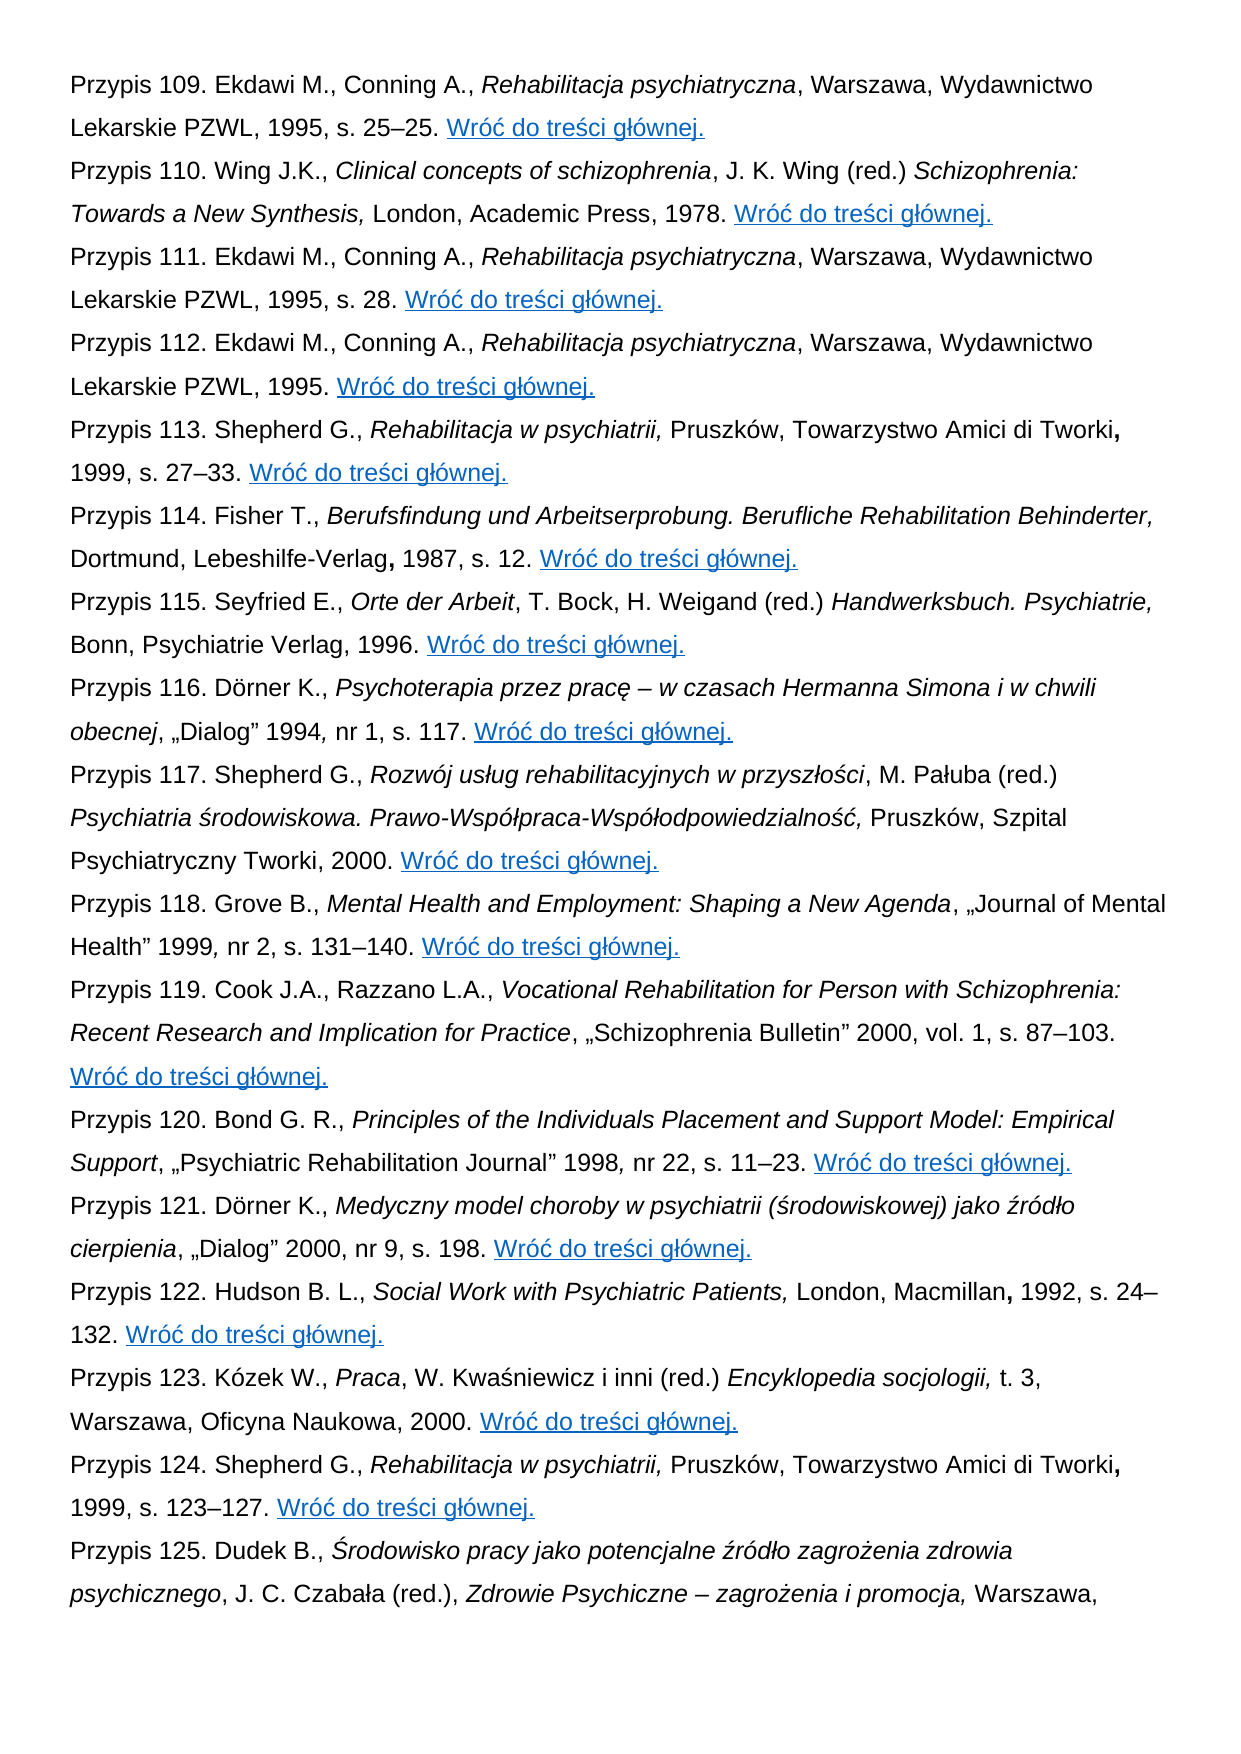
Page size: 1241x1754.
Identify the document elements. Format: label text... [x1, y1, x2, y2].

text Przypis 115. Seyfried E., Orte der Arbeit, T. Bock, H. Weigand (red.) Handwerksbuch. Psychiatrie, Bonn, Psychiatrie Verlag, 1996. Wróć do treści głównej. [70, 587, 1171, 659]
text Przypis 112. Ekdawi M., Conning A., Rehabilitacja psychiatryczna, Warszawa, Wydawnictwo Lekarskie PZWL, 1995. Wróć do treści głównej. [70, 328, 1171, 400]
text Przypis 120. Bond G. R., Principles of the Individuals Placement and Support Model: Empirical Support, „Psychiatric Rehabilitation Journal” 1998, nr 22, s. 11–23. Wróć do treści głównej. [70, 1105, 1171, 1177]
text Przypis 124. Shepherd G., Rehabilitacja w psychiatrii, Pruszków, Towarzystwo Amici di Tworki, 1999, s. 123–127. Wróć do treści głównej. [70, 1450, 1171, 1522]
text Przypis 121. Dörner K., Medyczny model choroby w psychiatrii (środowiskowej) jako źródło cierpienia, „Dialog” 2000, nr 9, s. 198. Wróć do treści głównej. [70, 1191, 1171, 1263]
text Przypis 122. Hudson B. L., Social Work with Psychiatric Patients, London, Macmillan, 1992, s. 24–132. Wróć do treści głównej. [70, 1277, 1171, 1349]
text Przypis 118. Grove B., Mental Health and Employment: Shaping a New Agenda, „Journal of Mental Health” 1999, nr 2, s. 131–140. Wróć do treści głównej. [70, 889, 1171, 961]
text Przypis 109. Ekdawi M., Conning A., Rehabilitacja psychiatryczna, Warszawa, Wydawnictwo Lekarskie PZWL, 1995, s. 25–25. Wróć do treści głównej. [70, 70, 1171, 142]
text Przypis 114. Fisher T., Berufsfindung und Arbeitserprobung. Berufliche Rehabilitation Behinderter, Dortmund, Lebeshilfe-Verlag, 1987, s. 12. Wróć do treści głównej. [70, 501, 1171, 573]
text Przypis 110. Wing J.K., Clinical concepts of schizophrenia, J. K. Wing (red.) Schizophrenia: Towards a New Synthesis, London, Academic Press, 1978. Wróć do treści głównej. [70, 156, 1171, 228]
text Przypis 113. Shepherd G., Rehabilitacja w psychiatrii, Pruszków, Towarzystwo Amici di Tworki, 1999, s. 27–33. Wróć do treści głównej. [70, 415, 1171, 487]
text Przypis 119. Cook J.A., Razzano L.A., Vocational Rehabilitation for Person with Schizophrenia: Recent Research and Implication for Practice, „Schizophrenia Bulletin” 2000, vol. 1, s. 87–103. Wróć do treści głównej. [70, 975, 1171, 1090]
text Przypis 117. Shepherd G., Rozwój usług rehabilitacyjnych w przyszłości, M. Pałuba (red.) Psychiatria środowiskowa. Prawo-Współpraca-Współodpowiedzialność, Pruszków, Szpital Psychiatryczny Tworki, 2000. Wróć do treści głównej. [70, 760, 1171, 875]
text Przypis 111. Ekdawi M., Conning A., Rehabilitacja psychiatryczna, Warszawa, Wydawnictwo Lekarskie PZWL, 1995, s. 28. Wróć do treści głównej. [70, 242, 1171, 314]
text Przypis 125. Dudek B., Środowisko pracy jako potencjalne źródło zagrożenia zdrowia psychicznego, J. C. Czabała (red.), Zdrowie Psychiczne – zagrożenia i promocja, Warszawa, [70, 1536, 1171, 1608]
text Przypis 123. Kózek W., Praca, W. Kwaśniewicz i inni (red.) Encyklopedia socjologii, t. 3, Warszawa, Oficyna Naukowa, 2000. Wróć do treści głównej. [70, 1363, 1171, 1435]
text Przypis 116. Dörner K., Psychoterapia przez pracę – w czasach Hermanna Simona i w chwili obecnej, „Dialog” 1994, nr 1, s. 117. Wróć do treści głównej. [70, 673, 1171, 745]
